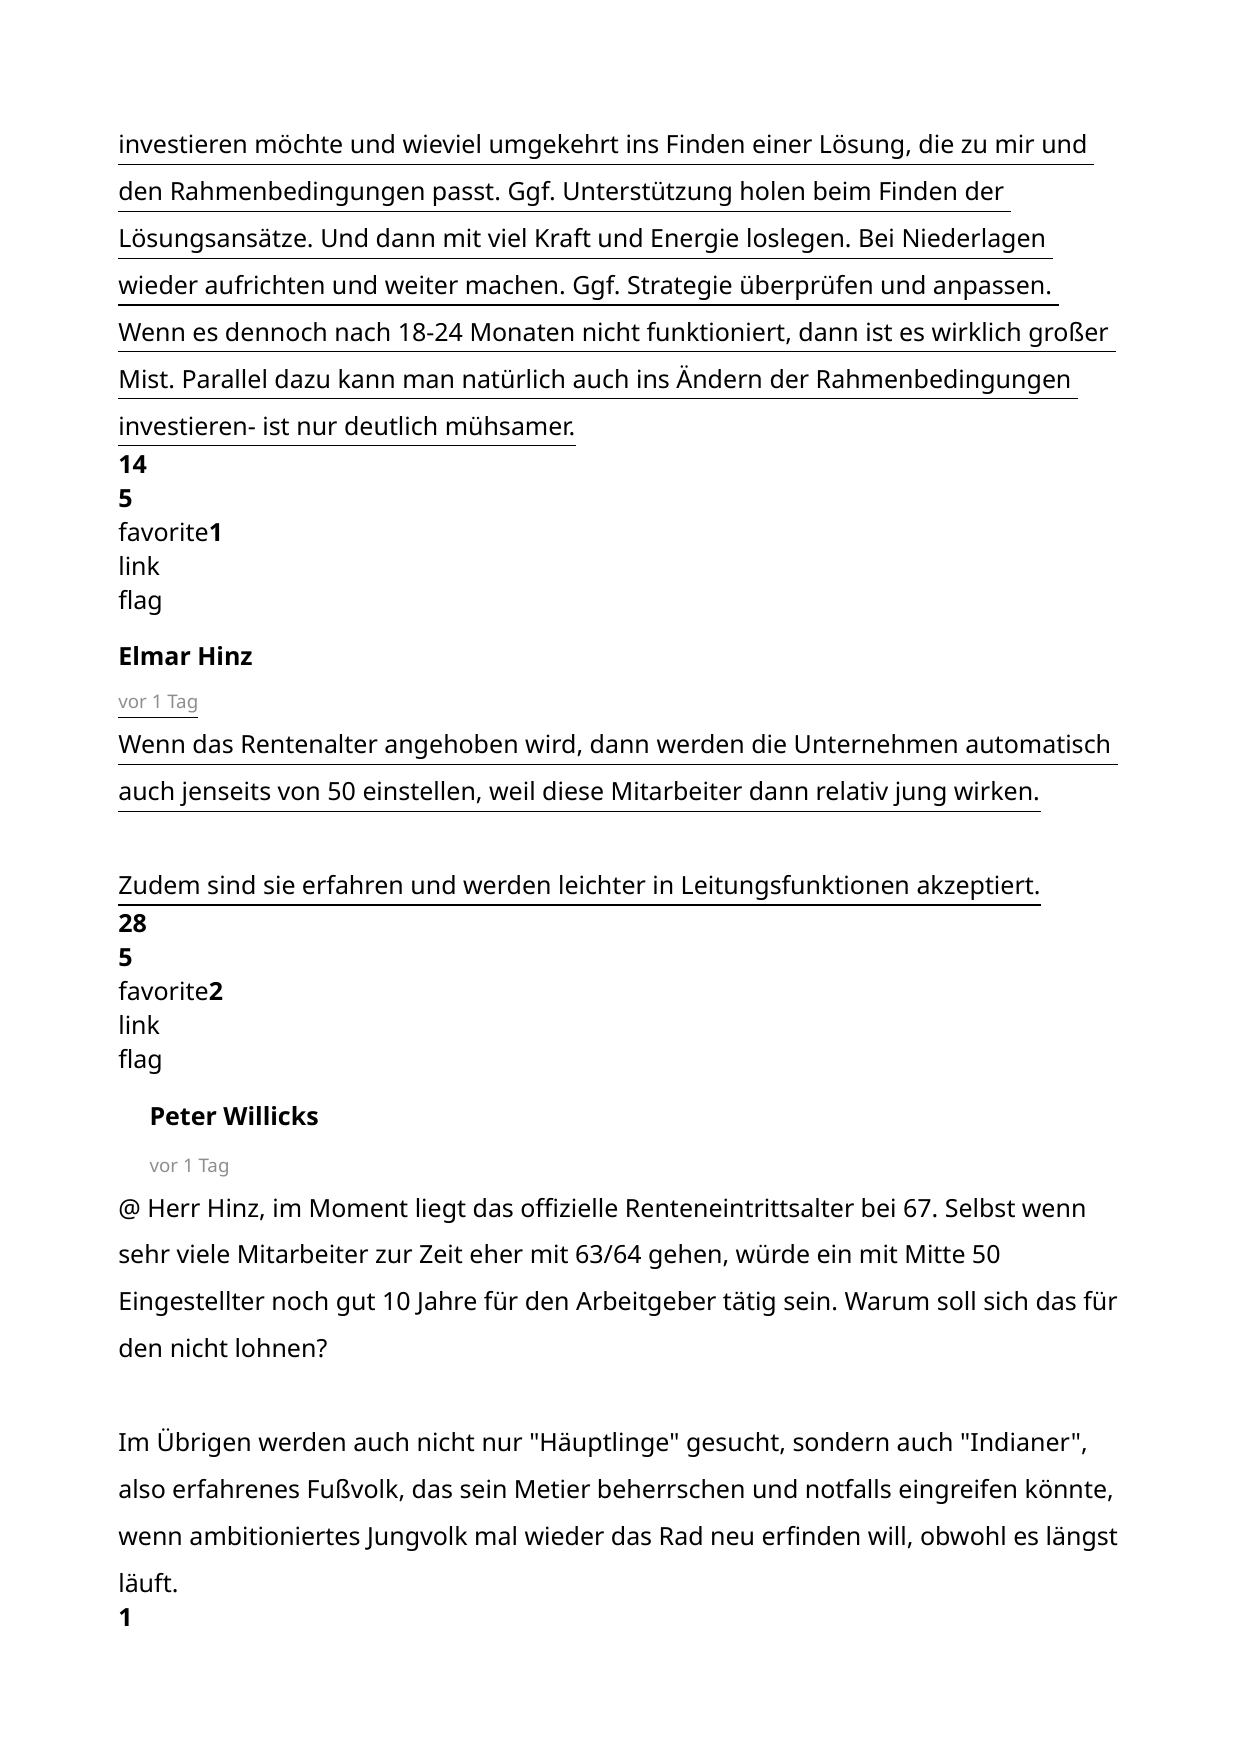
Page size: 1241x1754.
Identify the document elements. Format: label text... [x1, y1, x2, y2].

text 5 [118, 480, 1122, 514]
text flag [118, 582, 1122, 617]
text favorite2 [118, 974, 1122, 1008]
text vor 1 Tag [149, 1148, 1122, 1177]
text vor 1 Tag [118, 688, 1122, 718]
text 1 [118, 1599, 1122, 1633]
text 28 [118, 906, 1122, 940]
text 5 [118, 940, 1122, 974]
text Elmar Hinz [118, 632, 1114, 673]
text favorite1 [118, 514, 1122, 548]
text flag [118, 1042, 1122, 1076]
text Peter Willicks [149, 1092, 1114, 1132]
text investieren möchte und wieviel umgekehrt ins Finden einer Lösung, die zu mir und den Rahmenbedingungen passt. Ggf. Unterstützung holen beim Finden der Lösungsansätze. Und dann mit viel Kraft und Energie loslegen. Bei Niederlagen wieder aufrichten und weiter machen. Ggf. Strategie überprüfen und anpassen. Wenn es dennoch nach 18-24 Monaten nicht funktioniert, dann ist es wirklich großer Mist. Parallel dazu kann man natürlich auch ins Ändern der Rahmenbedingungen investieren- ist nur deutlich mühsamer. [118, 118, 1122, 446]
text @ Herr Hinz, im Moment liegt das offizielle Renteneintrittsalter bei 67. Selbst wenn sehr viele Mitarbeiter zur Zeit eher mit 63/64 gehen, würde ein mit Mitte 50 Eingestellter noch gut 10 Jahre für den Arbeitgeber tätig sein. Warum soll sich das für den nicht lohnen? Im Übrigen werden auch nicht nur "Häuptlinge" gesucht, sondern auch "Indianer", also erfahrenes Fußvolk, das sein Metier beherrschen und notfalls eingreifen könnte, wenn ambitioniertes Jungvolk mal wieder das Rad neu erfinden will, obwohl es längst läuft. [118, 1177, 1122, 1599]
text link [118, 1008, 1122, 1042]
text link [118, 548, 1122, 582]
text 14 [118, 446, 1122, 480]
text Wenn das Rentenalter angehoben wird, dann werden die Unternehmen automatisch auch jenseits von 50 einstellen, weil diese Mitarbeiter dann relativ jung wirken. Zudem sind sie erfahren und werden leichter in Leitungsfunktionen akzeptiert. [118, 718, 1122, 906]
